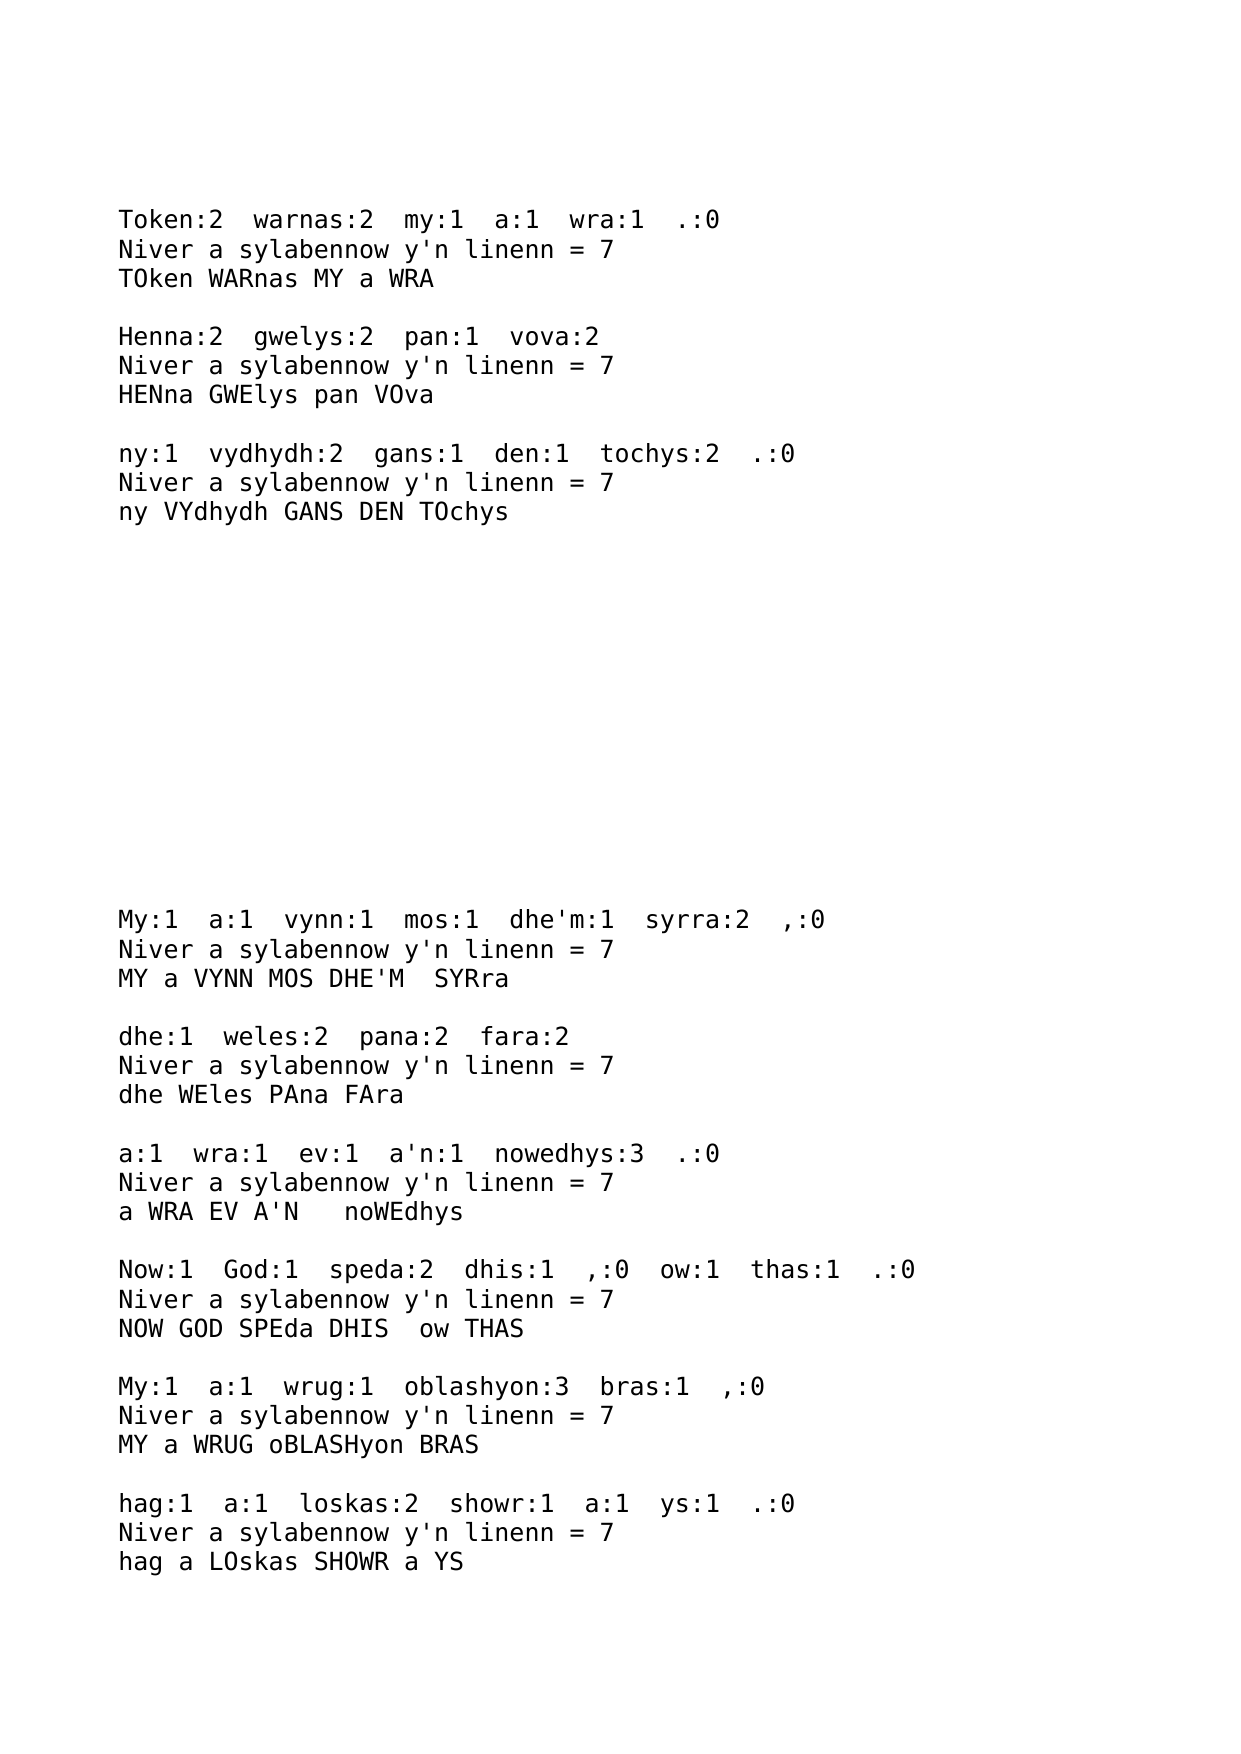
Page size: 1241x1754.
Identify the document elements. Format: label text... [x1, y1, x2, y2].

text MY a WRUG oBLASHyon BRAS [118, 1431, 1122, 1460]
text My:1 a:1 vynn:1 mos:1 dhe'm:1 syrra:2 ,:0 [118, 906, 1122, 935]
text Niver a sylabennow y'n linenn = 7 [118, 935, 1122, 964]
text hag a LOskas SHOWR a YS [118, 1547, 1122, 1576]
text TOken WARnas MY a WRA [118, 264, 1122, 293]
text ny:1 vydhydh:2 gans:1 den:1 tochys:2 .:0 [118, 439, 1122, 468]
text dhe WEles PAna FAra [118, 1081, 1122, 1110]
text Niver a sylabennow y'n linenn = 7 [118, 235, 1122, 264]
text Niver a sylabennow y'n linenn = 7 [118, 1051, 1122, 1081]
text My:1 a:1 wrug:1 oblashyon:3 bras:1 ,:0 [118, 1372, 1122, 1401]
text Henna:2 gwelys:2 pan:1 vova:2 [118, 322, 1122, 351]
text Niver a sylabennow y'n linenn = 7 [118, 1401, 1122, 1431]
text a WRA EV A'N noWEdhys [118, 1197, 1122, 1226]
text Token:2 warnas:2 my:1 a:1 wra:1 .:0 [118, 206, 1122, 235]
text dhe:1 weles:2 pana:2 fara:2 [118, 1022, 1122, 1051]
text MY a VYNN MOS DHE'M SYRra [118, 964, 1122, 993]
text hag:1 a:1 loskas:2 showr:1 a:1 ys:1 .:0 [118, 1489, 1122, 1518]
text Niver a sylabennow y'n linenn = 7 [118, 351, 1122, 381]
text Now:1 God:1 speda:2 dhis:1 ,:0 ow:1 thas:1 .:0 [118, 1256, 1122, 1285]
text a:1 wra:1 ev:1 a'n:1 nowedhys:3 .:0 [118, 1139, 1122, 1168]
text HENna GWElys pan VOva [118, 381, 1122, 410]
text Niver a sylabennow y'n linenn = 7 [118, 1168, 1122, 1197]
text Niver a sylabennow y'n linenn = 7 [118, 1285, 1122, 1314]
text NOW GOD SPEda DHIS ow THAS [118, 1314, 1122, 1343]
text Niver a sylabennow y'n linenn = 7 [118, 1518, 1122, 1547]
text ny VYdhydh GANS DEN TOchys [118, 497, 1122, 526]
text Niver a sylabennow y'n linenn = 7 [118, 468, 1122, 497]
